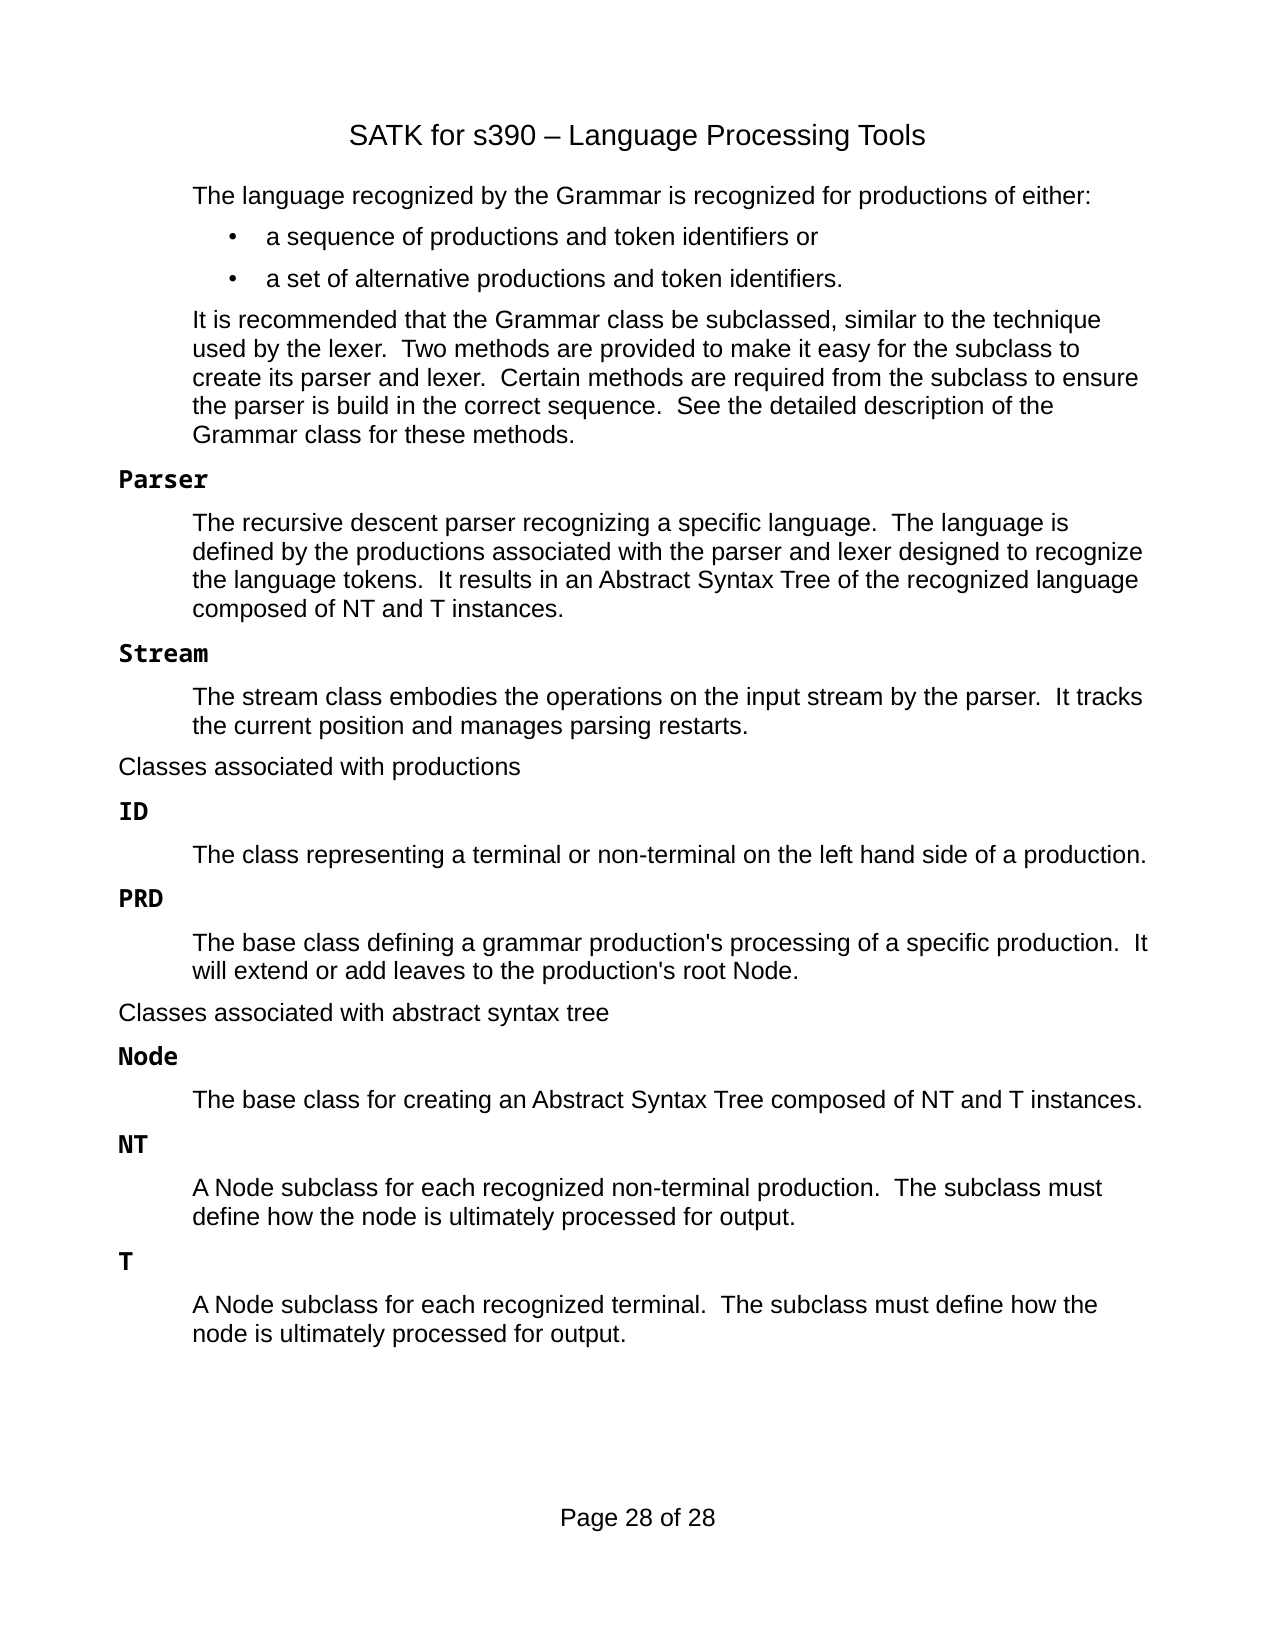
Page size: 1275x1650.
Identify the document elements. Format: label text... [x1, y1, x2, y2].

text Node [118, 1039, 1157, 1073]
text A Node subclass for each recognized terminal. The subclass must define how the node is ultimately processed for output. [192, 1290, 1157, 1347]
text NT [118, 1127, 1157, 1161]
list a set of alternative productions and token identifiers. [228, 264, 1157, 293]
text The language recognized by the Grammar is recognized for productions of either: [192, 181, 1157, 210]
text PRD [118, 881, 1157, 915]
text Stream [118, 635, 1157, 669]
text It is recommended that the Grammar class be subclassed, similar to the technique used by the lexer. Two methods are provided to make it easy for the subclass to create its parser and lexer. Certain methods are required from the subclass to ensure the parser is build in the correct sequence. See the detailed description of the Grammar class for these methods. [192, 305, 1157, 449]
text Classes associated with abstract syntax tree [118, 998, 1157, 1026]
text ID [118, 793, 1157, 827]
text The stream class embodies the operations on the input stream by the parser. It tracks the current position and manages parsing restarts. [192, 682, 1157, 739]
text The recursive descent parser recognizing a specific language. The language is defined by the productions associated with the parser and lexer designed to recognize the language tokens. It results in an Abstract Syntax Tree of the recognized language composed of NT and T instances. [192, 508, 1157, 623]
text The base class for creating an Abstract Syntax Tree composed of NT and T instances. [192, 1085, 1157, 1114]
list a sequence of productions and token identifiers or [228, 222, 1157, 251]
text The base class defining a grammar production's processing of a specific production. It will extend or add leaves to the production's root Node. [192, 928, 1157, 985]
text Classes associated with productions [118, 752, 1157, 781]
text The class representing a terminal or non-terminal on the left hand side of a production. [192, 840, 1157, 868]
text A Node subclass for each recognized non-terminal production. The subclass must define how the node is ultimately processed for output. [192, 1173, 1157, 1231]
text Parser [118, 461, 1157, 495]
text T [118, 1243, 1157, 1277]
